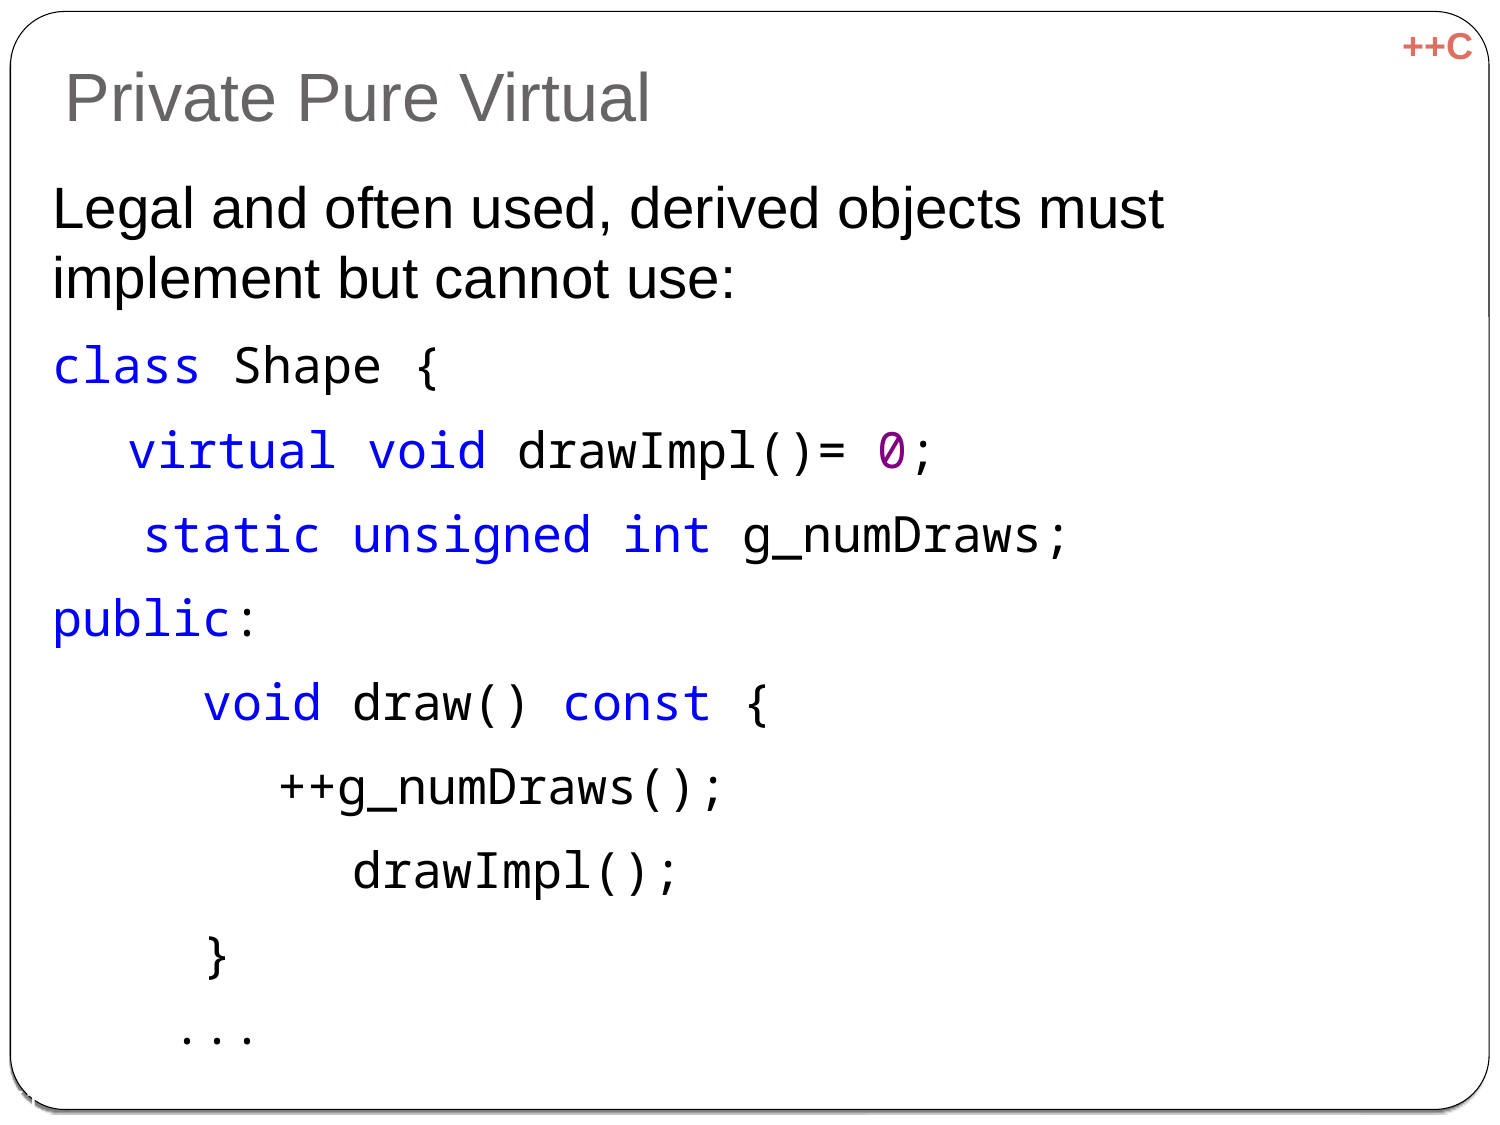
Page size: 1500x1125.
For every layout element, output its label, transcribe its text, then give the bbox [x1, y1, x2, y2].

slide_number [0, 1074, 50, 1125]
title Private Pure Virtual [50, 45, 1450, 150]
list Legal and often used, derived objects must implement but cannot use: class Shape { virtual void drawImpl()= 0; static unsigned int g_numDraws; public: void draw() const { ++g_numDraws(); drawImpl(); } ... [37, 162, 1463, 1088]
